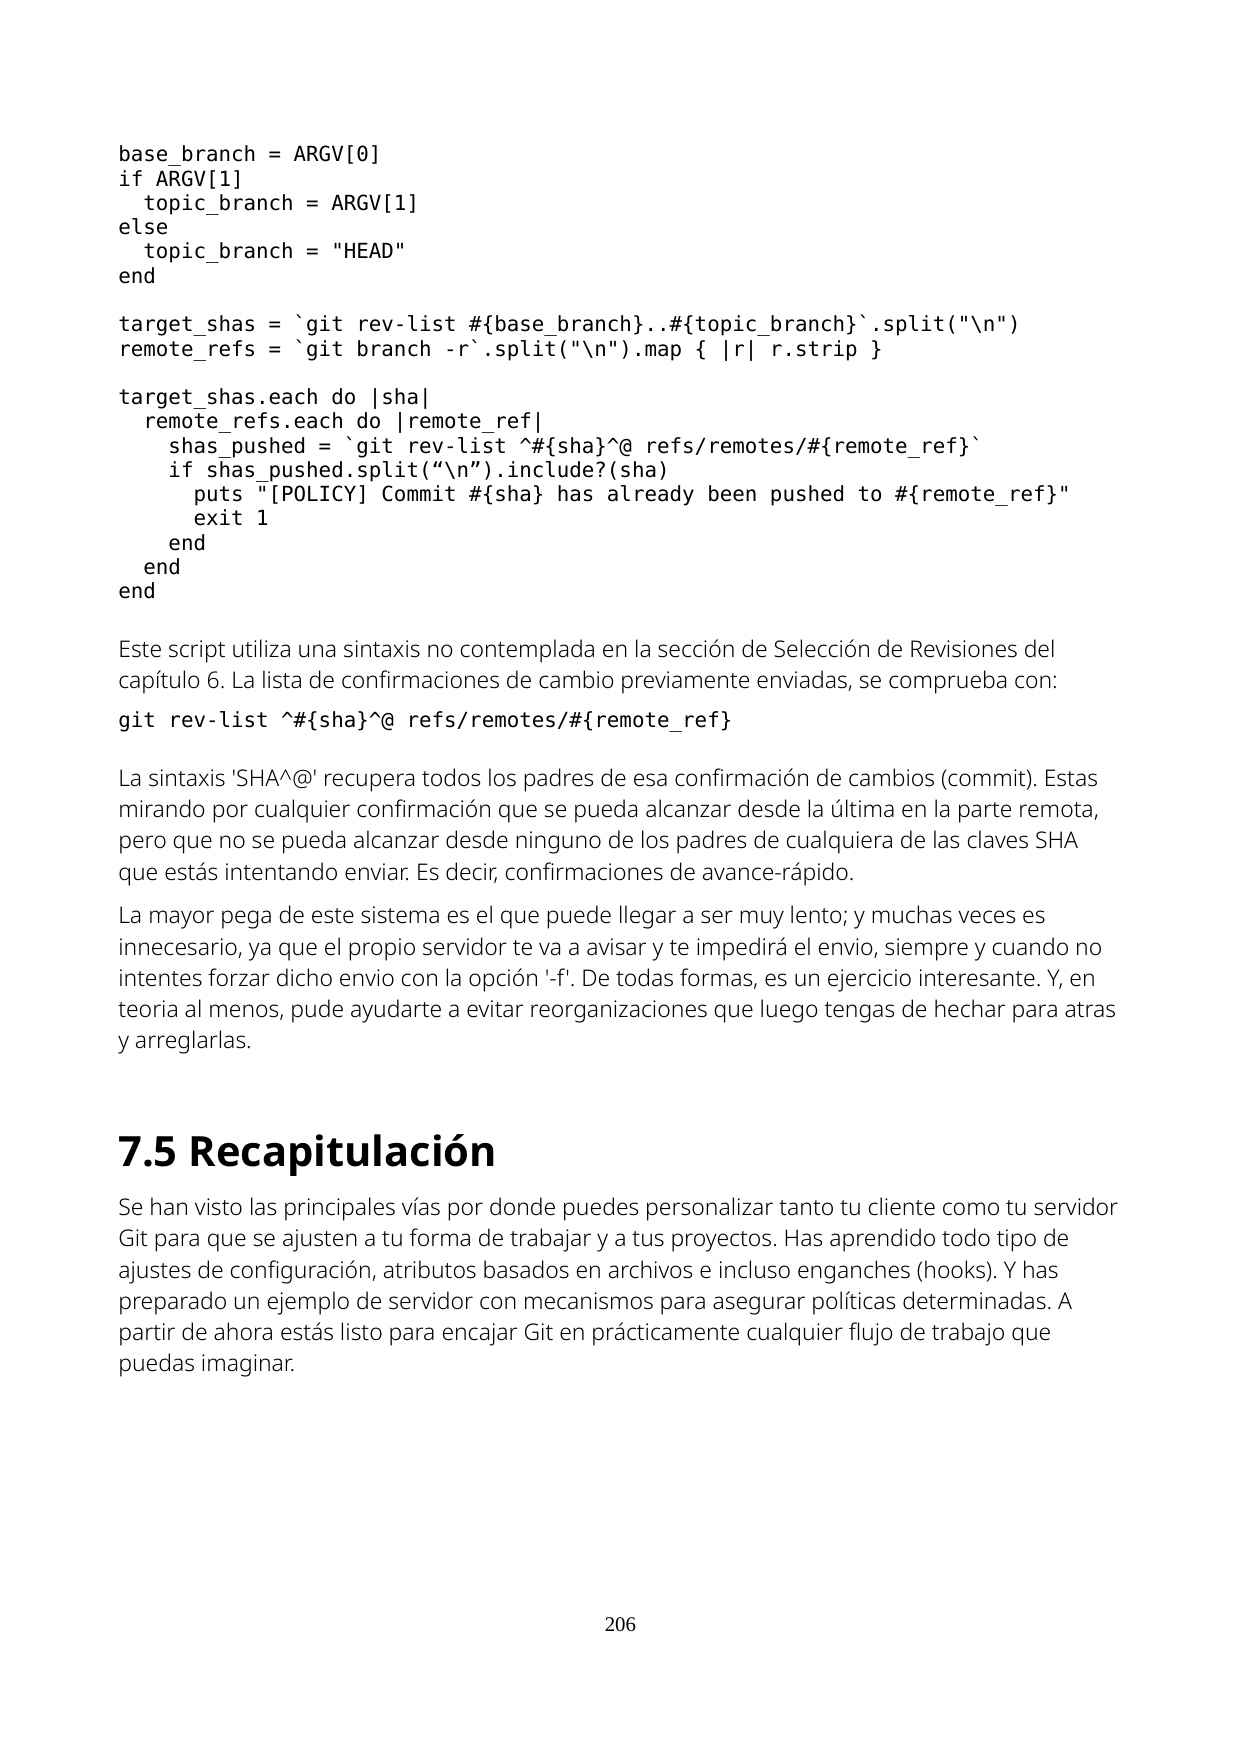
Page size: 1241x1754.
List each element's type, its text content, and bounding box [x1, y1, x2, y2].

text exit 1 [118, 506, 1122, 531]
text target_shas = `git rev-list #{base_branch}..#{topic_branch}`.split("\n") [118, 312, 1122, 337]
text remote_refs = `git branch -r`.split("\n").map { |r| r.strip } [118, 337, 1122, 361]
text topic_branch = ARGV[1] [118, 191, 1122, 215]
subtitle 7.5 Recapitulación [118, 1122, 1122, 1178]
text else [118, 215, 1122, 239]
text Se han visto las principales vías por donde puedes personalizar tanto tu cliente como tu servidor Git para que se ajusten a tu forma de trabajar y a tus proyectos. Has aprendido todo tipo de ajustes de configuración, atributos basados en archivos e incluso enganches (hooks). Y has preparado un ejemplo de servidor con mecanismos para asegurar políticas determinadas. A partir de ahora estás listo para encajar Git en prácticamente cualquier flujo de trabajo que puedas imaginar. [118, 1191, 1122, 1378]
text remote_refs.each do |remote_ref| [118, 409, 1122, 434]
text if shas_pushed.split(“\n”).include?(sha) [118, 458, 1122, 482]
text target_shas.each do |sha| [118, 385, 1122, 409]
text La sintaxis 'SHA^@' recupera todos los padres de esa confirmación de cambios (commit). Estas mirando por cualquier confirmación que se pueda alcanzar desde la última en la parte remota, pero que no se pueda alcanzar desde ninguno de los padres de cualquiera de las claves SHA que estás intentando enviar. Es decir, confirmaciones de avance-rápido. [118, 762, 1122, 887]
text end [118, 531, 1122, 555]
text end [118, 555, 1122, 579]
text shas_pushed = `git rev-list ^#{sha}^@ refs/remotes/#{remote_ref}` [118, 434, 1122, 458]
text puts "[POLICY] Commit #{sha} has already been pushed to #{remote_ref}" [118, 482, 1122, 506]
text La mayor pega de este sistema es el que puede llegar a ser muy lento; y muchas veces es innecesario, ya que el propio servidor te va a avisar y te impedirá el envio, siempre y cuando no intentes forzar dicho envio con la opción '-f'. De todas formas, es un ejercicio interesante. Y, en teoria al menos, pude ayudarte a evitar reorganizaciones que luego tengas de hechar para atras y arreglarlas. [118, 899, 1122, 1056]
text base_branch = ARGV[0] [118, 142, 1122, 167]
text Este script utiliza una sintaxis no contemplada en la sección de Selección de Revisiones del capítulo 6. La lista de confirmaciones de cambio previamente enviadas, se comprueba con: [118, 633, 1122, 696]
text if ARGV[1] [118, 167, 1122, 191]
text end [118, 579, 1122, 603]
text topic_branch = "HEAD" [118, 239, 1122, 264]
text git rev-list ^#{sha}^@ refs/remotes/#{remote_ref} [118, 708, 1122, 732]
text end [118, 264, 1122, 288]
